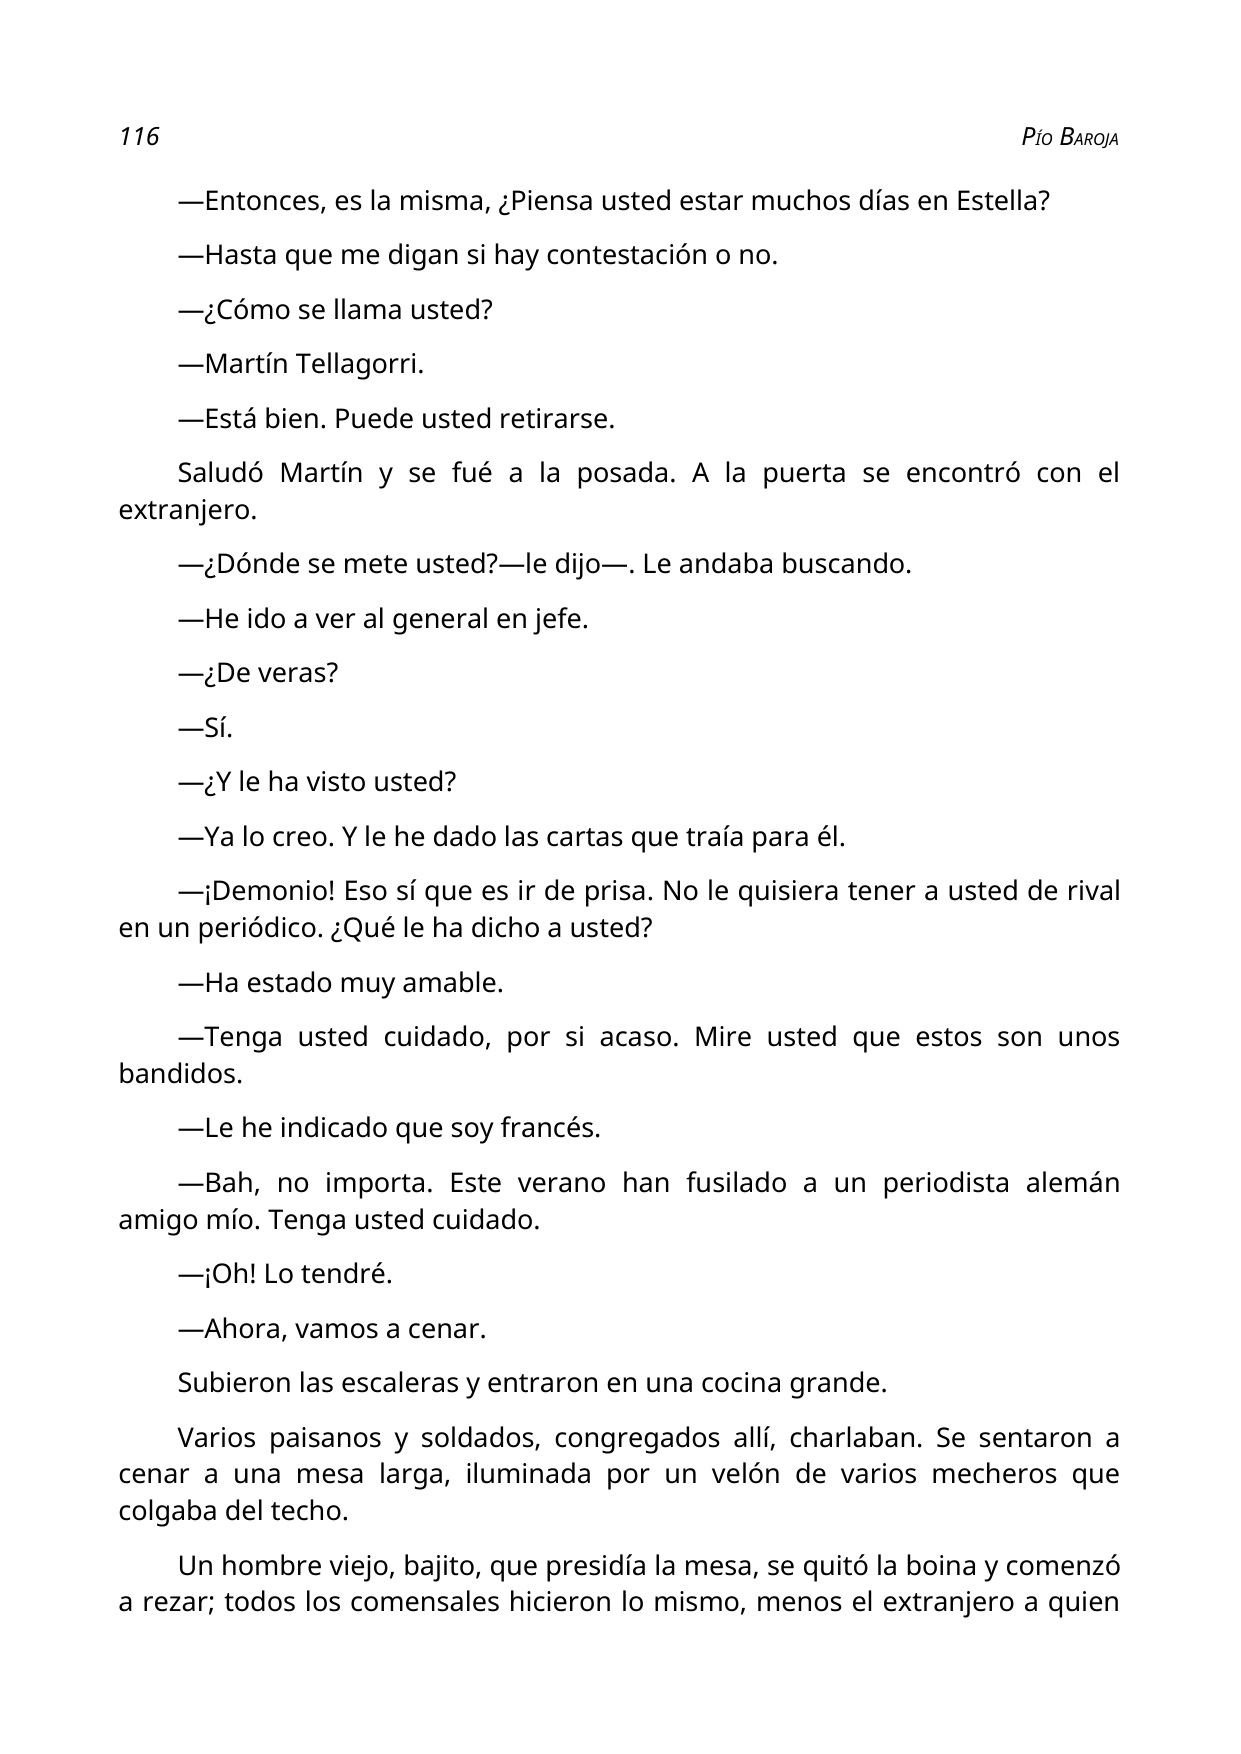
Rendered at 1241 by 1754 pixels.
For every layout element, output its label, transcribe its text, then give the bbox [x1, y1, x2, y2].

text —Tenga usted cuidado, por si acaso. Mire usted que estos son unos bandidos. [118, 1018, 1122, 1091]
text —Entonces, es la misma, ¿Piensa usted estar muchos días en Estella? [118, 182, 1122, 218]
text Subieron las escaleras y entraron en una cocina grande. [118, 1364, 1122, 1401]
text —Ha estado muy amable. [118, 963, 1122, 1000]
text —¡Oh! Lo tendré. [118, 1255, 1122, 1292]
text —Ya lo creo. Y le he dado las cartas que traía para él. [118, 818, 1122, 854]
text —He ido a ver al general en jefe. [118, 600, 1122, 636]
text —¿De veras? [118, 654, 1122, 691]
text —Ahora, vamos a cenar. [118, 1309, 1122, 1346]
text —Le he indicado que soy francés. [118, 1109, 1122, 1146]
text Saludó Martín y se fué a la posada. A la puerta se encontró con el extranjero. [118, 454, 1122, 527]
text —Martín Tellagorri. [118, 345, 1122, 382]
text —Sí. [118, 709, 1122, 745]
text —¿Cómo se llama usted? [118, 291, 1122, 327]
text —¿Y le ha visto usted? [118, 763, 1122, 800]
text —¿Dónde se mete usted?—le dijo—. Le andaba buscando. [118, 545, 1122, 582]
text —Hasta que me digan si hay contestación o no. [118, 236, 1122, 273]
text Varios paisanos y soldados, congregados allí, charlaban. Se sentaron a cenar a una mesa larga, iluminada por un velón de varios mecheros que colgaba del techo. [118, 1418, 1122, 1528]
text —¡Demonio! Eso sí que es ir de prisa. No le quisiera tener a usted de rival en un periódico. ¿Qué le ha dicho a usted? [118, 872, 1122, 946]
text Un hombre viejo, bajito, que presidía la mesa, se quitó la boina y comenzó a rezar; todos los comensales hicieron lo mismo, menos el extranjero a quien [118, 1546, 1122, 1620]
text —Está bien. Puede usted retirarse. [118, 399, 1122, 436]
text —Bah, no importa. Este verano han fusilado a un periodista alemán amigo mío. Tenga usted cuidado. [118, 1163, 1122, 1237]
